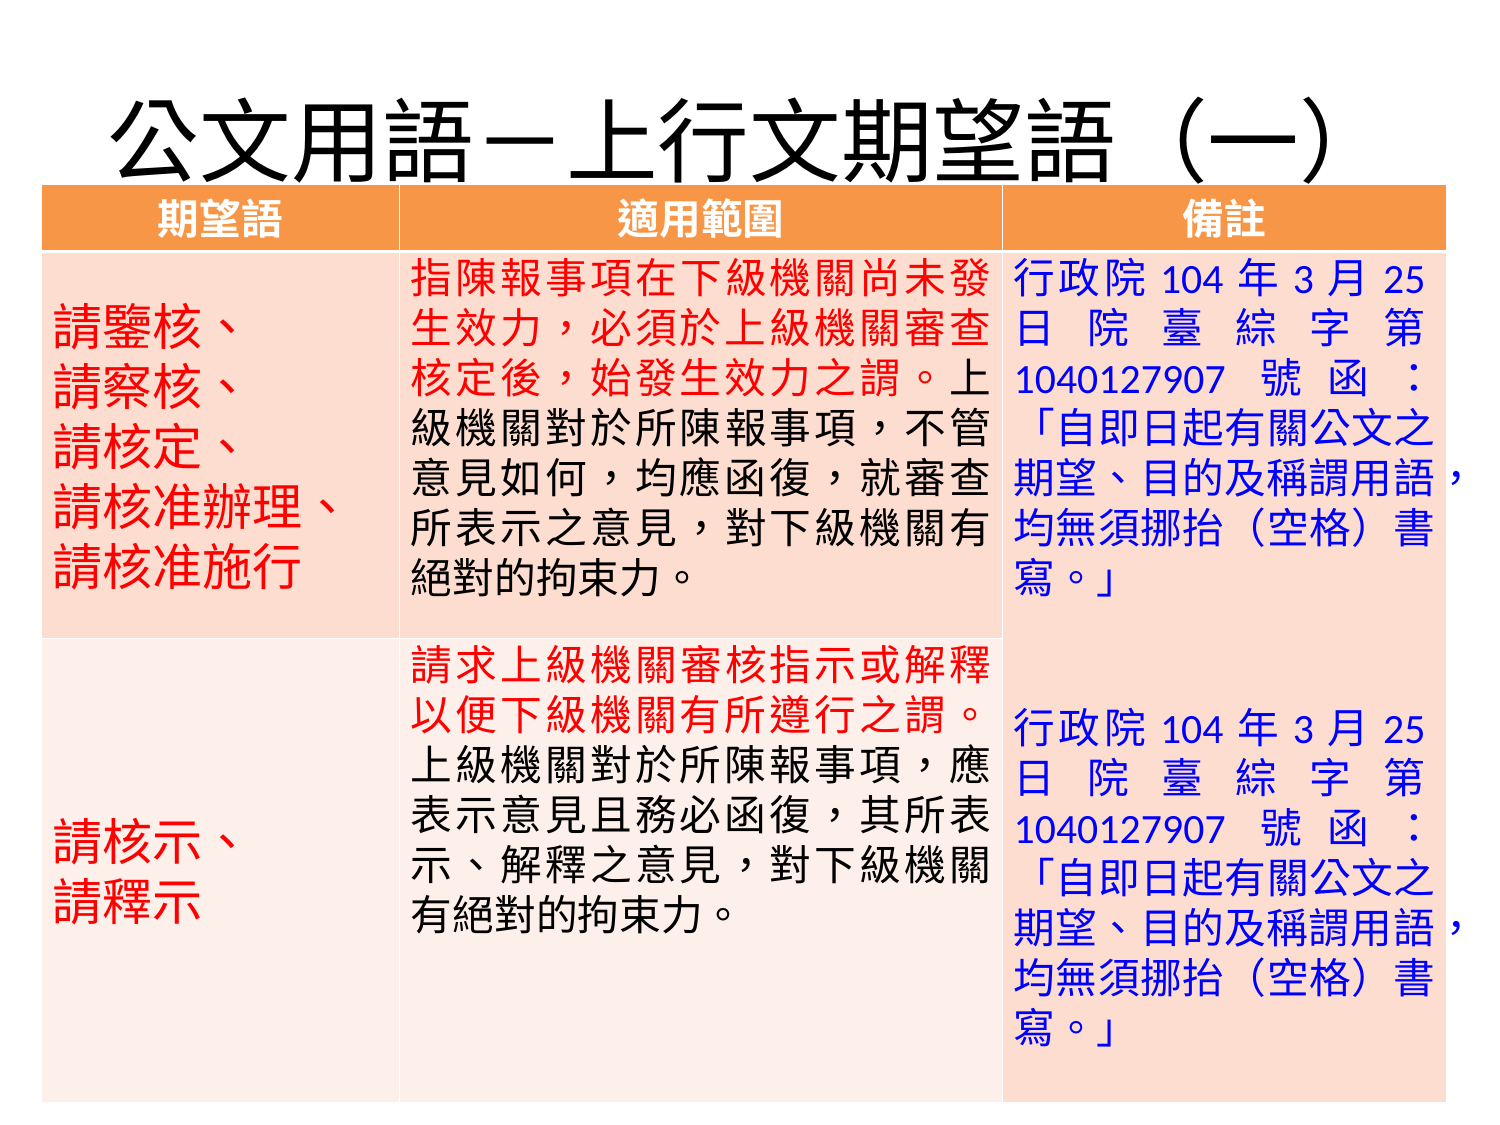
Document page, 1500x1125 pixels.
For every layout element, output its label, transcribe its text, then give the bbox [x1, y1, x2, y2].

table_header 備註 [1003, 185, 1446, 250]
table_cell 請核示、 請釋示 [42, 639, 399, 1102]
table_cell 指陳報事項在下級機關尚未發生效力，必須於上級機關審查核定後，始發生效力之謂。上級機關對於所陳報事項，不管意見如何，均應函復，就審查所表示之意見，對下級機關有絕對的拘束力。 [400, 253, 1002, 638]
table_cell 請求上級機關審核指示或解釋以便下級機關有所遵行之謂。上級機關對於所陳報事項，應表示意見且務必函復，其所表示、解釋之意見，對下級機關有絕對的拘束力。 [400, 639, 1002, 1102]
table_cell 行政院104年3月25日院臺綜字第1040127907號函：「自即日起有關公文之期望、目的及稱謂用語，均無須挪抬（空格）書寫。」 行政院104年3月25日院臺綜字第1040127907號函：「自即日起有關公文之期望、目的及稱謂用語，均無須挪抬（空格）書寫。」 [1003, 253, 1446, 1102]
table_cell 請鑒核、 請察核、 請核定、 請核准辦理、 請核准施行 [42, 253, 399, 638]
table_header 期望語 [42, 185, 399, 250]
table_header 適用範圍 [400, 185, 1002, 250]
title 公文用語－上行文期望語（一） [75, 45, 1426, 184]
